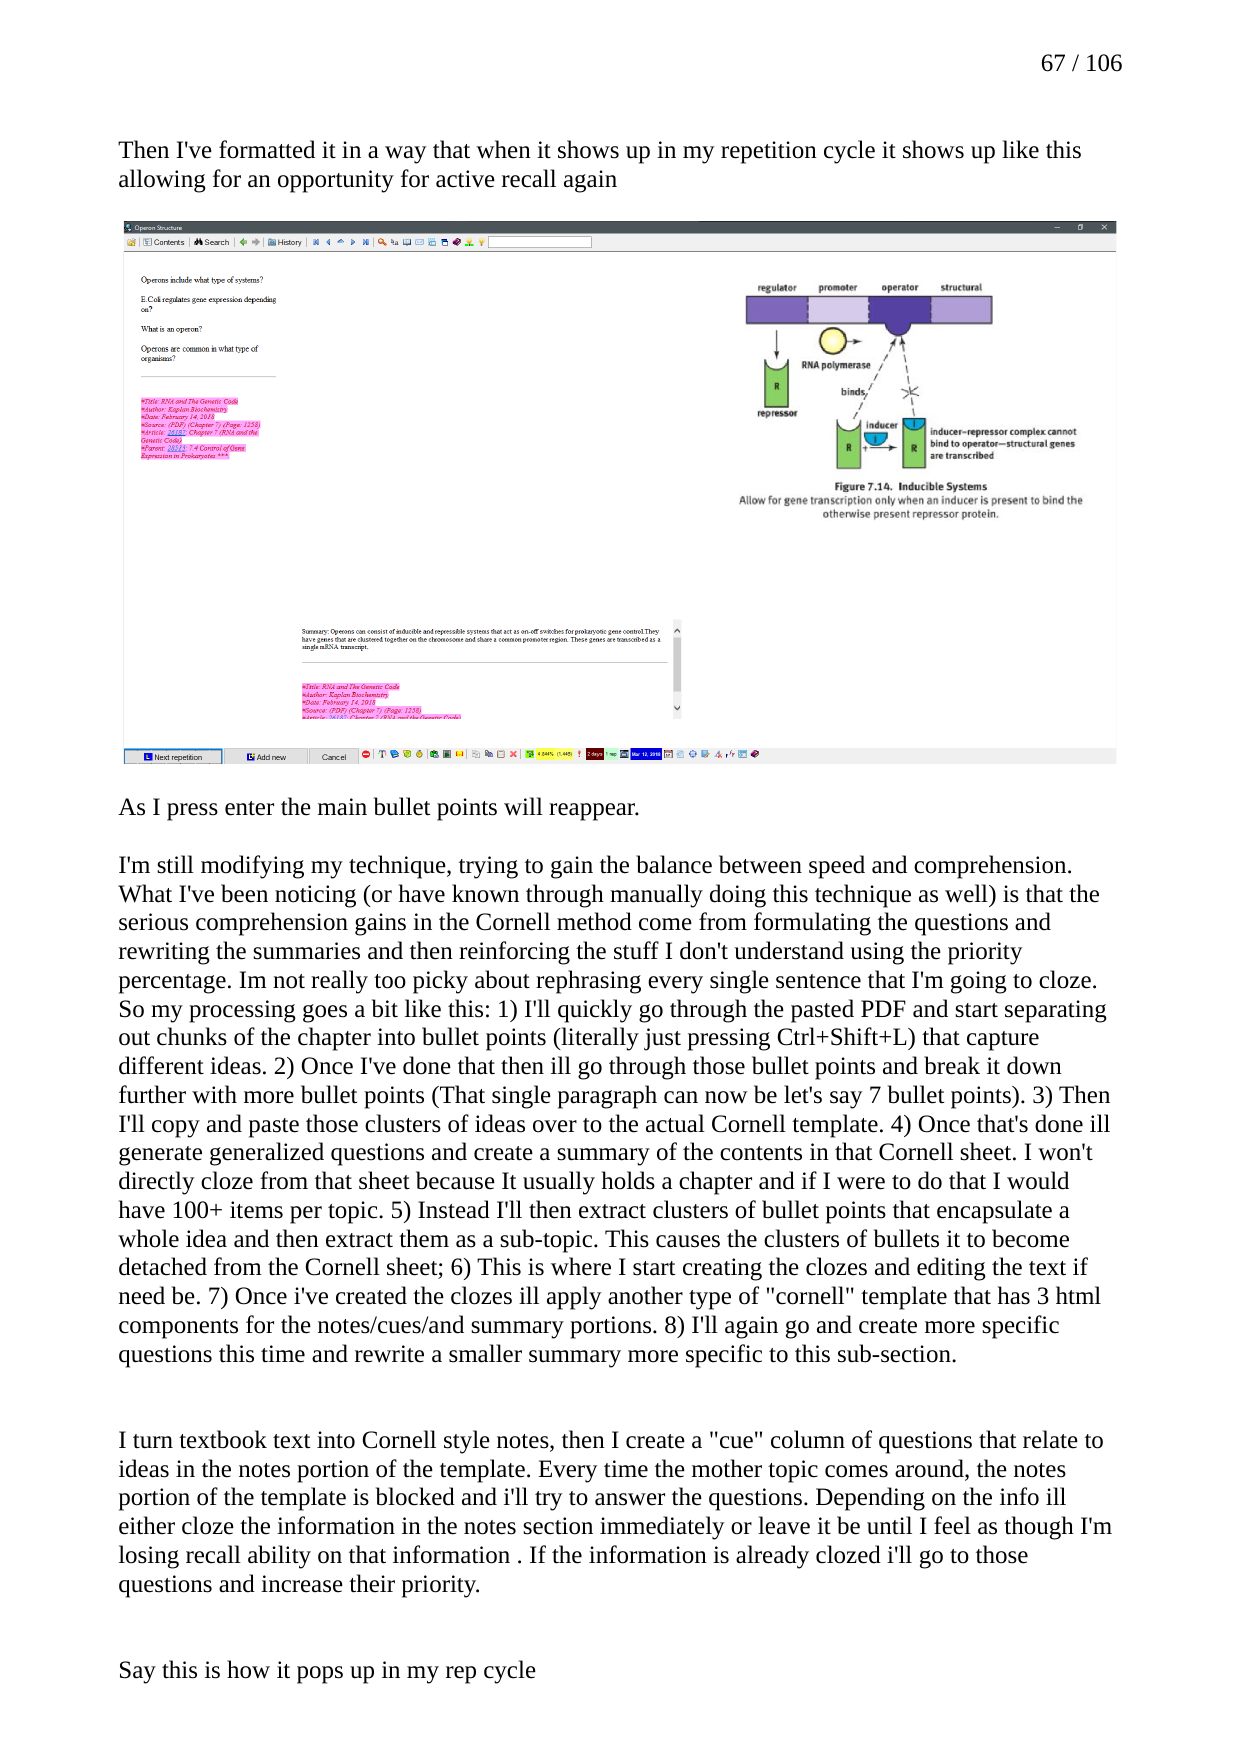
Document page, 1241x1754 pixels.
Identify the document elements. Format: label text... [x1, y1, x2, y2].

text As I press enter the main bullet points will reappear. [118, 792, 1122, 821]
text Say this is how it pops up in my rep cycle [118, 1655, 1122, 1684]
text Then I've formatted it in a way that when it shows up in my repetition cycle it shows up like this allowing for an opportunity for active recall again [118, 136, 1122, 193]
picture [123, 221, 1117, 764]
text I'm still modifying my technique, trying to gain the balance between speed and comprehension. What I've been noticing (or have known through manually doing this technique as well) is that the serious comprehension gains in the Cornell method come from formulating the questions and rewriting the summaries and then reinforcing the stuff I don't understand using the priority percentage. Im not really too picky about rephrasing every single sentence that I'm going to cloze. So my processing goes a bit like this: 1) I'll quickly go through the pasted PDF and start separating out chunks of the chapter into bullet points (literally just pressing Ctrl+Shift+L) that capture different ideas. 2) Once I've done that then ill go through those bullet points and break it down further with more bullet points (That single paragraph can now be let's say 7 bullet points). 3) Then I'll copy and paste those clusters of ideas over to the actual Cornell template. 4) Once that's done ill generate generalized questions and create a summary of the contents in that Cornell sheet. I won't directly cloze from that sheet because It usually holds a chapter and if I were to do that I would have 100+ items per topic. 5) Instead I'll then extract clusters of bullet points that encapsulate a whole idea and then extract them as a sub-topic. This causes the clusters of bullets it to become detached from the Cornell sheet; 6) This is where I start creating the clozes and editing the text if need be. 7) Once i've created the clozes ill apply another type of "cornell" template that has 3 html components for the notes/cues/and summary portions. 8) I'll again go and create more specific questions this time and rewrite a smaller summary more specific to this sub-section. [118, 850, 1122, 1367]
text I turn textbook text into Cornell style notes, then I create a "cue" column of questions that relate to ideas in the notes portion of the template. Every time the mother topic comes around, the notes portion of the template is blocked and i'll try to answer the questions. Depending on the info ill either cloze the information in the notes section immediately or leave it be until I feel as though I'm losing recall ability on that information . If the information is already clozed i'll go to those questions and increase their priority. [118, 1425, 1122, 1597]
